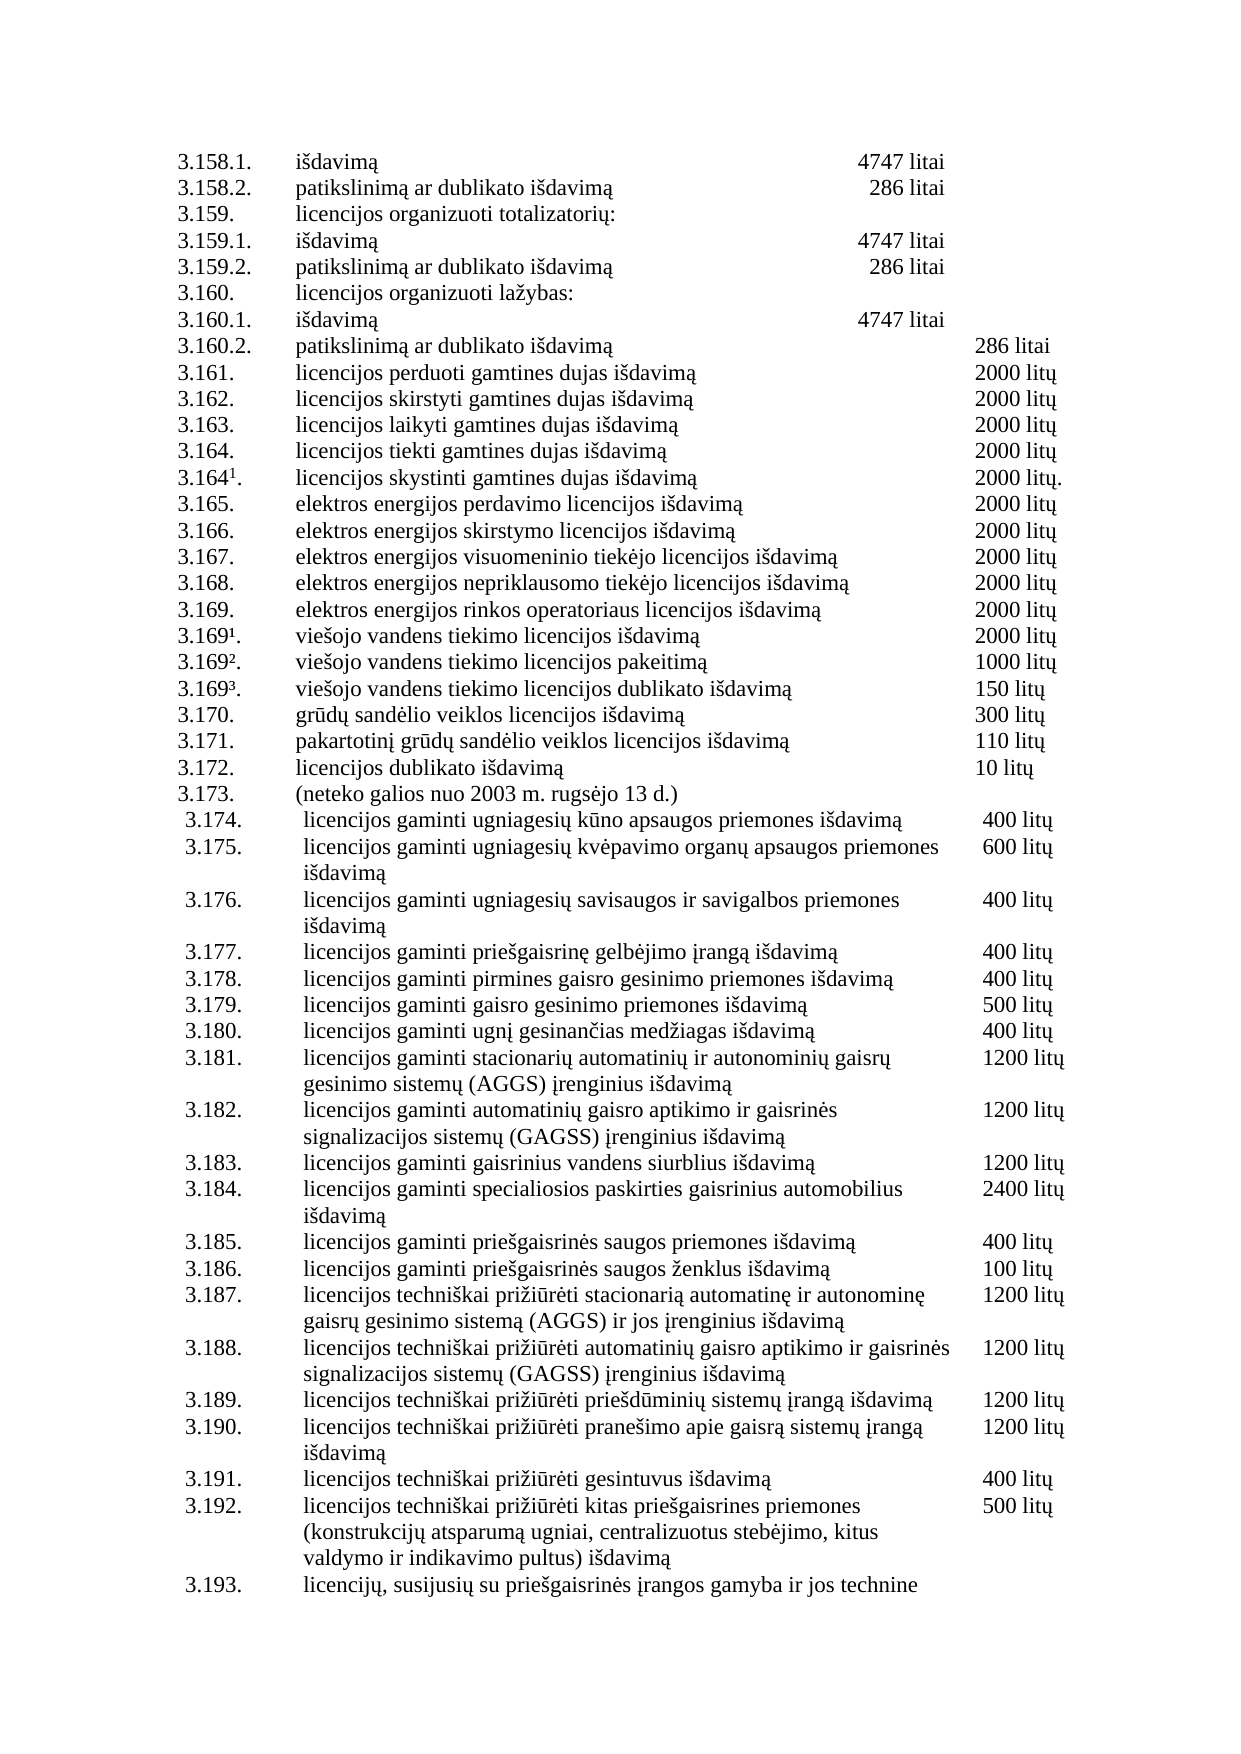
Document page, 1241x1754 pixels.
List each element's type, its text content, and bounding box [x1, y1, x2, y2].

text 3.159. licencijos organizuoti totalizatorių: [177, 200, 945, 227]
text 3.173. (neteko galios nuo 2003 m. rugsėjo 13 d.) [177, 780, 1122, 807]
text 3.167. elektros energijos visuomeninio tiekėjo licencijos išdavimą 2000 litų [177, 543, 1122, 569]
text 3.168. elektros energijos nepriklausomo tiekėjo licencijos išdavimą 2000 litų [177, 569, 1122, 596]
text 3.172. licencijos dublikato išdavimą 10 litų [177, 754, 1122, 780]
text 3.160.1. išdavimą 4747 litai [177, 306, 945, 332]
table_cell licencijos gaminti gaisro gesinimo priemones išdavimą [292, 991, 971, 1017]
table_cell licencijos gaminti ugniagesių savisaugos ir savigalbos priemones išdavimą [292, 886, 971, 938]
text 3.158.1. išdavimą 4747 litai [177, 148, 945, 174]
table_cell 3.190. [174, 1413, 292, 1465]
table_cell licencijos techniškai prižiūrėti pranešimo apie gaisrą sistemų įrangą išdavimą [292, 1413, 971, 1465]
text 3.1641. licencijos skystinti gamtines dujas išdavimą 2000 litų. [177, 464, 1122, 490]
table_cell 3.192. [174, 1492, 292, 1571]
table_cell licencijos techniškai prižiūrėti kitas priešgaisrines priemones (konstrukcijų atsparumą ugniai, centralizuotus stebėjimo, kitus valdymo ir indikavimo pultus) išdavimą [292, 1492, 971, 1571]
table_cell 1200 litų [971, 1281, 1144, 1334]
text 3.166. elektros energijos skirstymo licencijos išdavimą 2000 litų [177, 517, 1122, 543]
table_cell 3.176. [174, 886, 292, 938]
table_cell 3.184. [174, 1176, 292, 1228]
table_cell 3.175. [174, 833, 292, 886]
table_cell licencijos techniškai prižiūrėti automatinių gaisro aptikimo ir gaisrinės signalizacijos sistemų (GAGSS) įrenginius išdavimą [292, 1334, 971, 1386]
table_cell 400 litų [971, 938, 1144, 965]
table_cell licencijos gaminti automatinių gaisro aptikimo ir gaisrinės signalizacijos sistemų (GAGSS) įrenginius išdavimą [292, 1096, 971, 1149]
table_cell 3.183. [174, 1149, 292, 1176]
table_cell 3.188. [174, 1334, 292, 1386]
table_cell 3.177. [174, 938, 292, 965]
table_cell 400 litų [971, 1018, 1144, 1044]
table_cell 3.191. [174, 1465, 292, 1492]
table_cell 400 litų [971, 1228, 1144, 1254]
table_cell 3.180. [174, 1018, 292, 1044]
table_cell 500 litų [971, 1492, 1144, 1571]
table_cell 600 litų [971, 833, 1144, 886]
table_cell licencijų, susijusių su priešgaisrinės įrangos gamyba ir jos technine [292, 1571, 971, 1597]
text 3.164. licencijos tiekti gamtines dujas išdavimą 2000 litų [177, 438, 1122, 464]
table_cell licencijos techniškai prižiūrėti gesintuvus išdavimą [292, 1465, 971, 1492]
table_cell 100 litų [971, 1255, 1144, 1281]
table_cell [971, 1571, 1144, 1597]
text 3.163. licencijos laikyti gamtines dujas išdavimą 2000 litų [177, 411, 1122, 438]
table_cell licencijos gaminti specialiosios paskirties gaisrinius automobilius išdavimą [292, 1176, 971, 1228]
table_cell 3.182. [174, 1096, 292, 1149]
table_cell 3.193. [174, 1571, 292, 1597]
table_cell licencijos gaminti gaisrinius vandens siurblius išdavimą [292, 1149, 971, 1176]
table_cell 400 litų [971, 965, 1144, 991]
text 3.169³. viešojo vandens tiekimo licencijos dublikato išdavimą 150 litų [177, 675, 1122, 701]
table_cell 1200 litų [971, 1334, 1144, 1386]
table_cell licencijos gaminti priešgaisrinės saugos priemones išdavimą [292, 1228, 971, 1254]
table_cell licencijos gaminti stacionarių automatinių ir autonominių gaisrų gesinimo sistemų (AGGS) įrenginius išdavimą [292, 1044, 971, 1096]
table_cell 2400 litų [971, 1176, 1144, 1228]
table_cell 3.181. [174, 1044, 292, 1096]
table_cell licencijos techniškai prižiūrėti stacionarią automatinę ir autonominę gaisrų gesinimo sistemą (AGGS) ir jos įrenginius išdavimą [292, 1281, 971, 1334]
text 3.162. licencijos skirstyti gamtines dujas išdavimą 2000 litų [177, 385, 1122, 411]
table_cell licencijos gaminti pirmines gaisro gesinimo priemones išdavimą [292, 965, 971, 991]
text 3.158.2. patikslinimą ar dublikato išdavimą 286 litai [177, 174, 945, 200]
table_header 400 litų [971, 807, 1144, 833]
table_cell licencijos gaminti priešgaisrinės saugos ženklus išdavimą [292, 1255, 971, 1281]
table_cell 1200 litų [971, 1044, 1144, 1096]
table_cell 1200 litų [971, 1149, 1144, 1176]
table_cell licencijos gaminti priešgaisrinę gelbėjimo įrangą išdavimą [292, 938, 971, 965]
table_cell 1200 litų [971, 1096, 1144, 1149]
table_cell licencijos gaminti ugniagesių kvėpavimo organų apsaugos priemones išdavimą [292, 833, 971, 886]
table_cell 400 litų [971, 1465, 1144, 1492]
table_cell 1200 litų [971, 1413, 1144, 1465]
table_header 3.174. [174, 807, 292, 833]
text 3.170. grūdų sandėlio veiklos licencijos išdavimą 300 litų [177, 701, 1122, 727]
text 3.159.2. patikslinimą ar dublikato išdavimą 286 litai [177, 253, 945, 279]
table_cell 400 litų [971, 886, 1144, 938]
text 3.171. pakartotinį grūdų sandėlio veiklos licencijos išdavimą 110 litų [177, 727, 1122, 754]
table_cell 3.187. [174, 1281, 292, 1334]
table_cell 3.186. [174, 1255, 292, 1281]
text 3.161. licencijos perduoti gamtines dujas išdavimą 2000 litų [177, 358, 1122, 385]
table_cell licencijos techniškai prižiūrėti priešdūminių sistemų įrangą išdavimą [292, 1386, 971, 1413]
table_cell 3.185. [174, 1228, 292, 1254]
table_cell 3.179. [174, 991, 292, 1017]
table_cell 1200 litų [971, 1386, 1144, 1413]
text 3.160.2. patikslinimą ar dublikato išdavimą 286 litai [177, 332, 1122, 358]
text 3.165. elektros energijos perdavimo licencijos išdavimą 2000 litų [177, 490, 1122, 517]
text 3.169¹. viešojo vandens tiekimo licencijos išdavimą 2000 litų [177, 622, 1122, 648]
table_header licencijos gaminti ugniagesių kūno apsaugos priemones išdavimą [292, 807, 971, 833]
text 3.159.1. išdavimą 4747 litai [177, 227, 945, 253]
table_cell 3.178. [174, 965, 292, 991]
table_cell licencijos gaminti ugnį gesinančias medžiagas išdavimą [292, 1018, 971, 1044]
table_cell 500 litų [971, 991, 1144, 1017]
table_cell 3.189. [174, 1386, 292, 1413]
text 3.169². viešojo vandens tiekimo licencijos pakeitimą 1000 litų [177, 648, 1122, 675]
text 3.160. licencijos organizuoti lažybas: [177, 279, 945, 306]
text 3.169. elektros energijos rinkos operatoriaus licencijos išdavimą 2000 litų [177, 596, 1122, 622]
